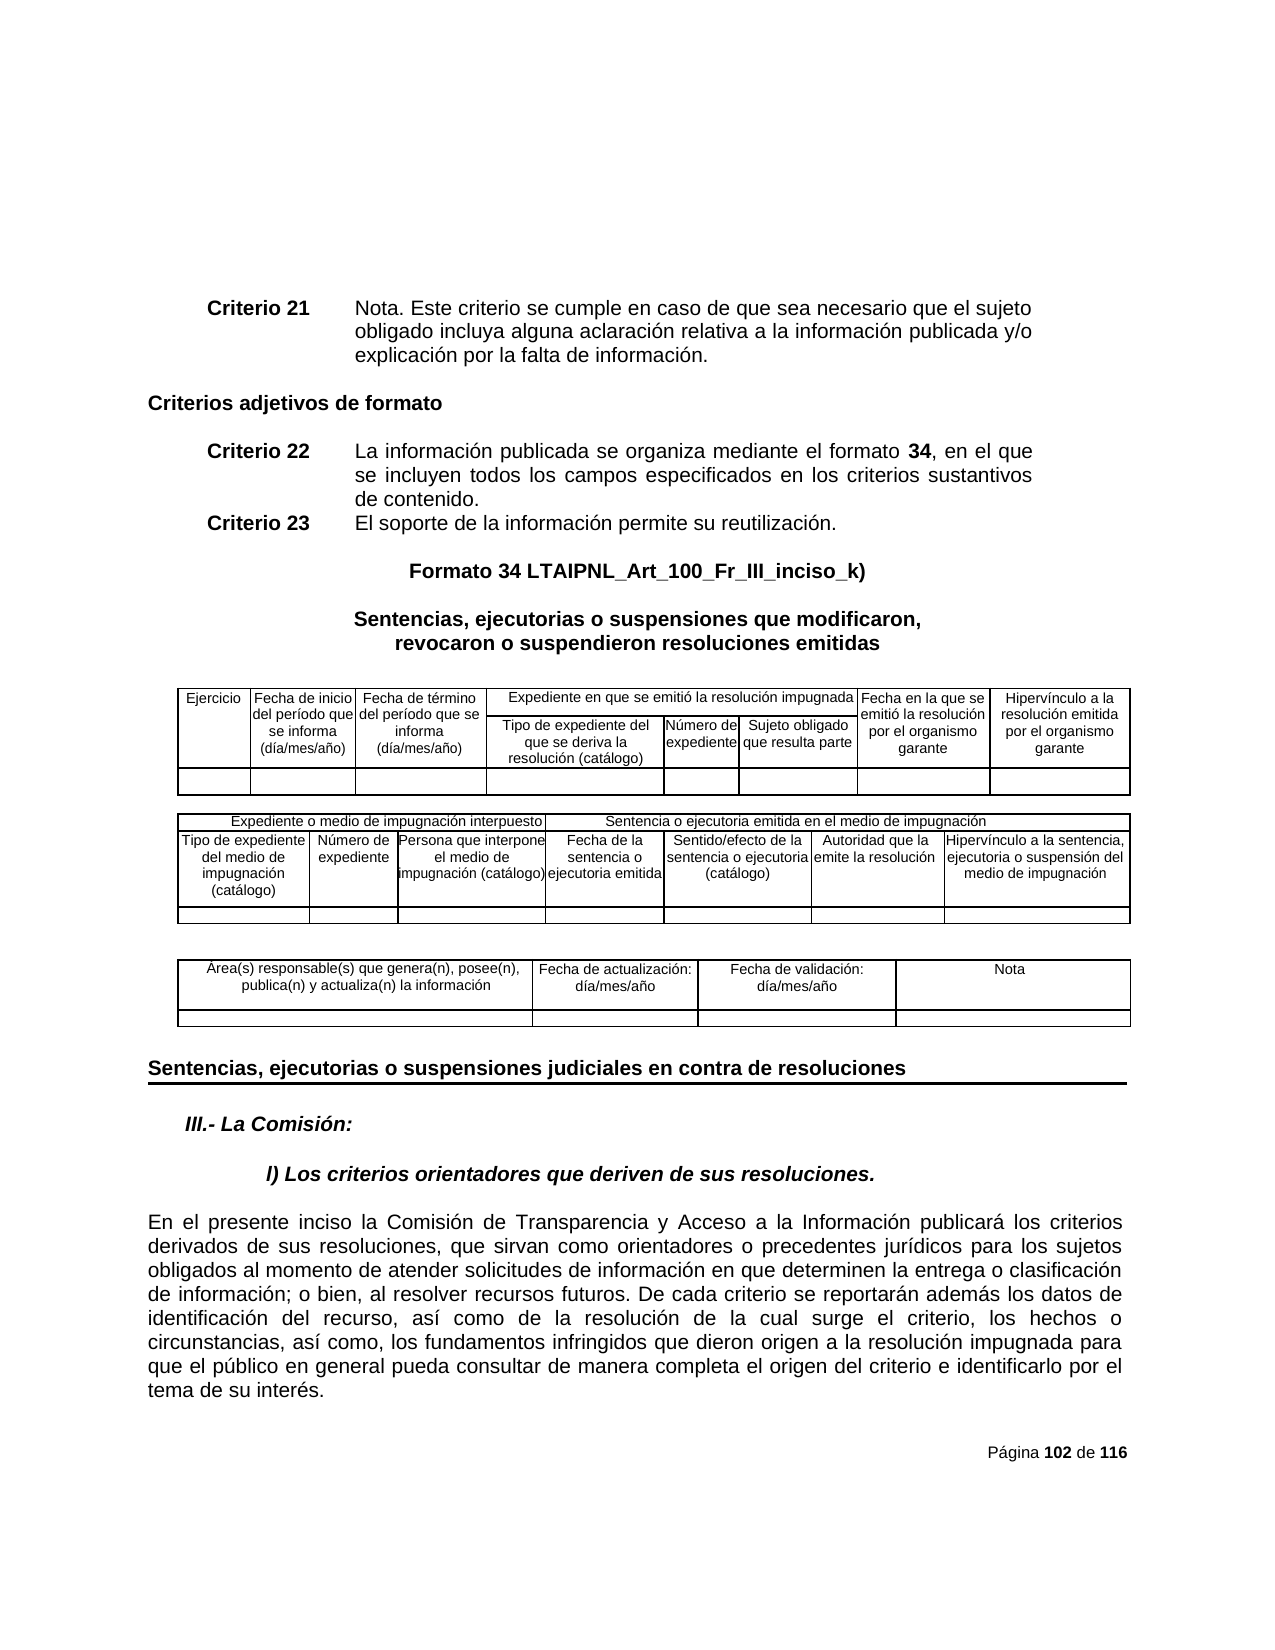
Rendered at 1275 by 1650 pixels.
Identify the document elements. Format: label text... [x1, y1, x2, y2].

table_header Nota [897, 961, 1130, 1009]
subtitle III.- La Comisión: [185, 1112, 1039, 1136]
table_cell [179, 769, 250, 794]
table_cell Sentido/efecto de la sentencia o ejecutoria (catálogo) [665, 832, 811, 906]
table_header Expediente en que se emitió la resolución impugnada [487, 689, 857, 715]
table_header Área(s) responsable(s) que genera(n), posee(n), publica(n) y actualiza(n) la información [179, 961, 532, 1009]
table_cell [945, 908, 1129, 923]
table_cell Fecha de la sentencia o ejecutoria emitida [546, 832, 663, 906]
table_header Fecha de término del período que se informa (día/mes/año) [356, 689, 486, 767]
table_header Fecha en la que se emitió la resolución por el organismo garante [858, 689, 989, 767]
table_header Fecha de validación: día/mes/año [699, 961, 895, 1009]
text Formato 34 LTAIPNL_Art_100_Fr_III_inciso_k) [148, 559, 1127, 583]
table_cell [310, 908, 397, 923]
text Criterio 22 La información publicada se organiza mediante el formato 34, en el que se incluyen todos los campos especificados en los criterios sustantivos de contenido. [207, 439, 1033, 511]
table_header Expediente o medio de impugnación interpuesto [179, 815, 545, 830]
table_cell [179, 1011, 532, 1026]
table_cell [533, 1011, 697, 1026]
table_cell Persona que interpone el medio de impugnación (catálogo) [399, 832, 545, 906]
table_cell [251, 769, 355, 794]
table_cell [897, 1011, 1130, 1026]
table_cell Autoridad que la emite la resolución [812, 832, 944, 906]
text Criterios adjetivos de formato [148, 391, 1127, 415]
text Sentencias, ejecutorias o suspensiones que modificaron, [148, 607, 1127, 631]
table_cell [665, 908, 811, 923]
text revocaron o suspendieron resoluciones emitidas [148, 631, 1127, 655]
text l) Los criterios orientadores que deriven de sus resoluciones. [266, 1162, 1127, 1186]
table_cell Tipo de expediente del medio de impugnación (catálogo) [179, 832, 309, 906]
table_cell [356, 769, 486, 794]
table_cell Tipo de expediente del que se deriva la resolución (catálogo) [487, 717, 663, 767]
table_cell Hipervínculo a la sentencia, ejecutoria o suspensión del medio de impugnación [945, 832, 1129, 906]
table_header Sentencia o ejecutoria emitida en el medio de impugnación [546, 815, 1129, 830]
table_cell [665, 769, 738, 794]
table_header Fecha de inicio del período que se informa (día/mes/año) [251, 689, 355, 767]
table_cell [740, 769, 857, 794]
table_header Ejercicio [179, 689, 250, 767]
table_cell Número de expediente [310, 832, 397, 906]
text Sentencias, ejecutorias o suspensiones judiciales en contra de resoluciones [148, 1056, 1127, 1082]
table_cell [179, 908, 309, 923]
table_cell [991, 769, 1129, 794]
table_cell Sujeto obligado que resulta parte [740, 717, 857, 767]
table_cell [699, 1011, 895, 1026]
table_cell [487, 769, 663, 794]
text Criterio 21 Nota. Este criterio se cumple en caso de que sea necesario que el sujeto obligado incluya alguna aclaración relativa a la información publicada y/o explicación por la falta de información. [207, 295, 1033, 367]
table_cell [858, 769, 989, 794]
table_cell Número de expediente [665, 717, 738, 767]
table_cell [399, 908, 545, 923]
table_cell [546, 908, 663, 923]
table_header Fecha de actualización: día/mes/año [533, 961, 697, 1009]
text En el presente inciso la Comisión de Transparencia y Acceso a la Información publicará los criterios derivados de sus resoluciones, que sirvan como orientadores o precedentes jurídicos para los sujetos obligados al momento de atender solicitudes de información en que determinen la entrega o clasificación de información; o bien, al resolver recursos futuros. De cada criterio se reportarán además los datos de identificación del recurso, así como de la resolución de la cual surge el criterio, los hechos o circunstancias, así como, los fundamentos infringidos que dieron origen a la resolución impugnada para que el público en general pueda consultar de manera completa el origen del criterio e identificarlo por el tema de su interés. [148, 1210, 1124, 1401]
text Criterio 23 El soporte de la información permite su reutilización. [207, 511, 1033, 535]
table_cell [812, 908, 944, 923]
table_header Hipervínculo a la resolución emitida por el organismo garante [991, 689, 1129, 767]
